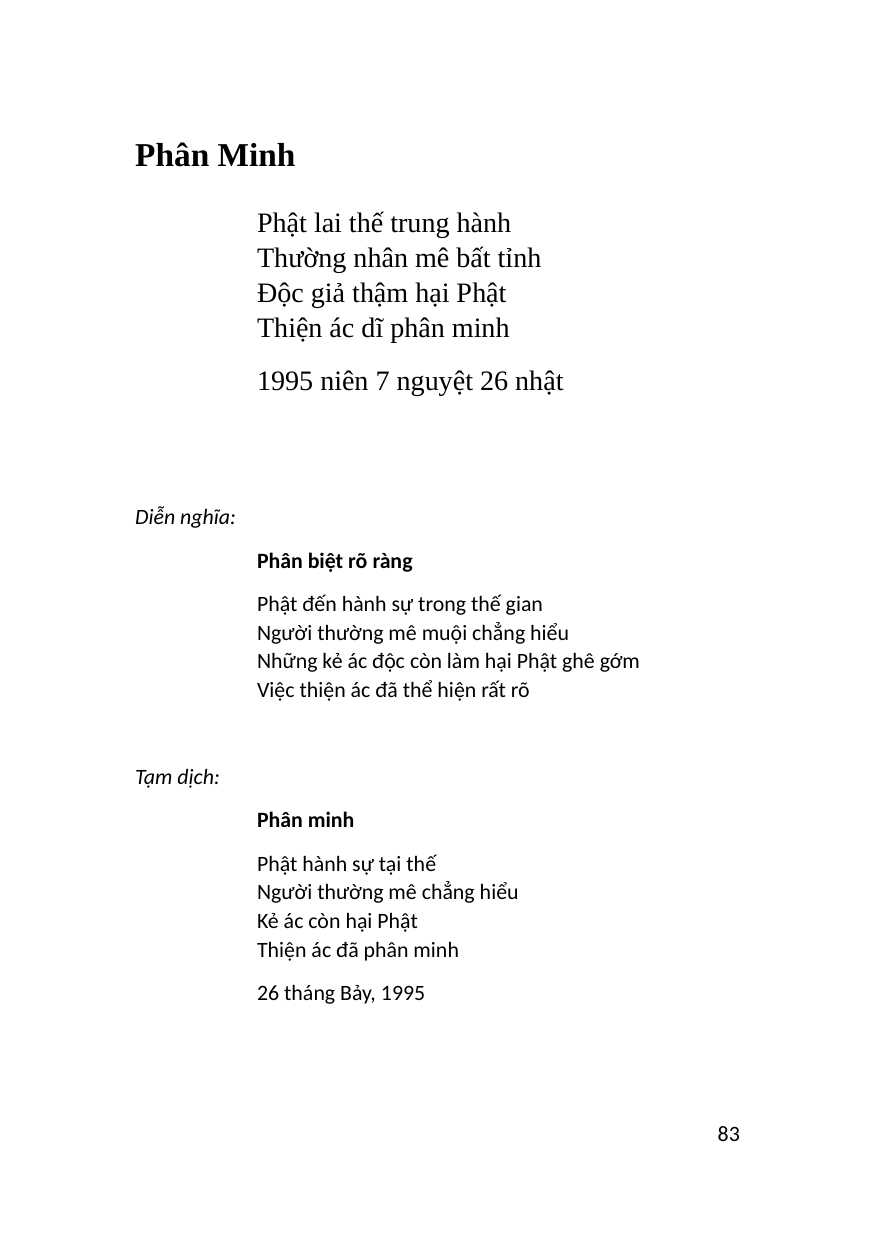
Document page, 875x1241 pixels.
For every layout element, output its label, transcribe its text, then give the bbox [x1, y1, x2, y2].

text Phật hành sự tại thế Người thường mê chẳng hiểu Kẻ ác còn hại Phật Thiện ác đã phân minh [257, 850, 739, 963]
subtitle Phân Minh [135, 135, 739, 173]
text 26 tháng Bảy, 1995 [257, 979, 739, 1006]
text 1995 niên 7 nguyệt 26 nhật [257, 364, 739, 396]
text Tạm dịch: [135, 763, 739, 790]
text Phân minh [257, 806, 739, 833]
text Phật lai thế trung hành Thường nhân mê bất tỉnh Độc giả thậm hại Phật Thiện ác dĩ phân minh [257, 206, 739, 343]
text Phân biệt rõ ràng [257, 547, 739, 573]
text Phật đến hành sự trong thế gian Người thường mê muội chẳng hiểu Những kẻ ác độc còn làm hại Phật ghê gớm Việc thiện ác đã thể hiện rất rõ [257, 590, 739, 703]
text Diễn nghĩa: [135, 503, 739, 530]
